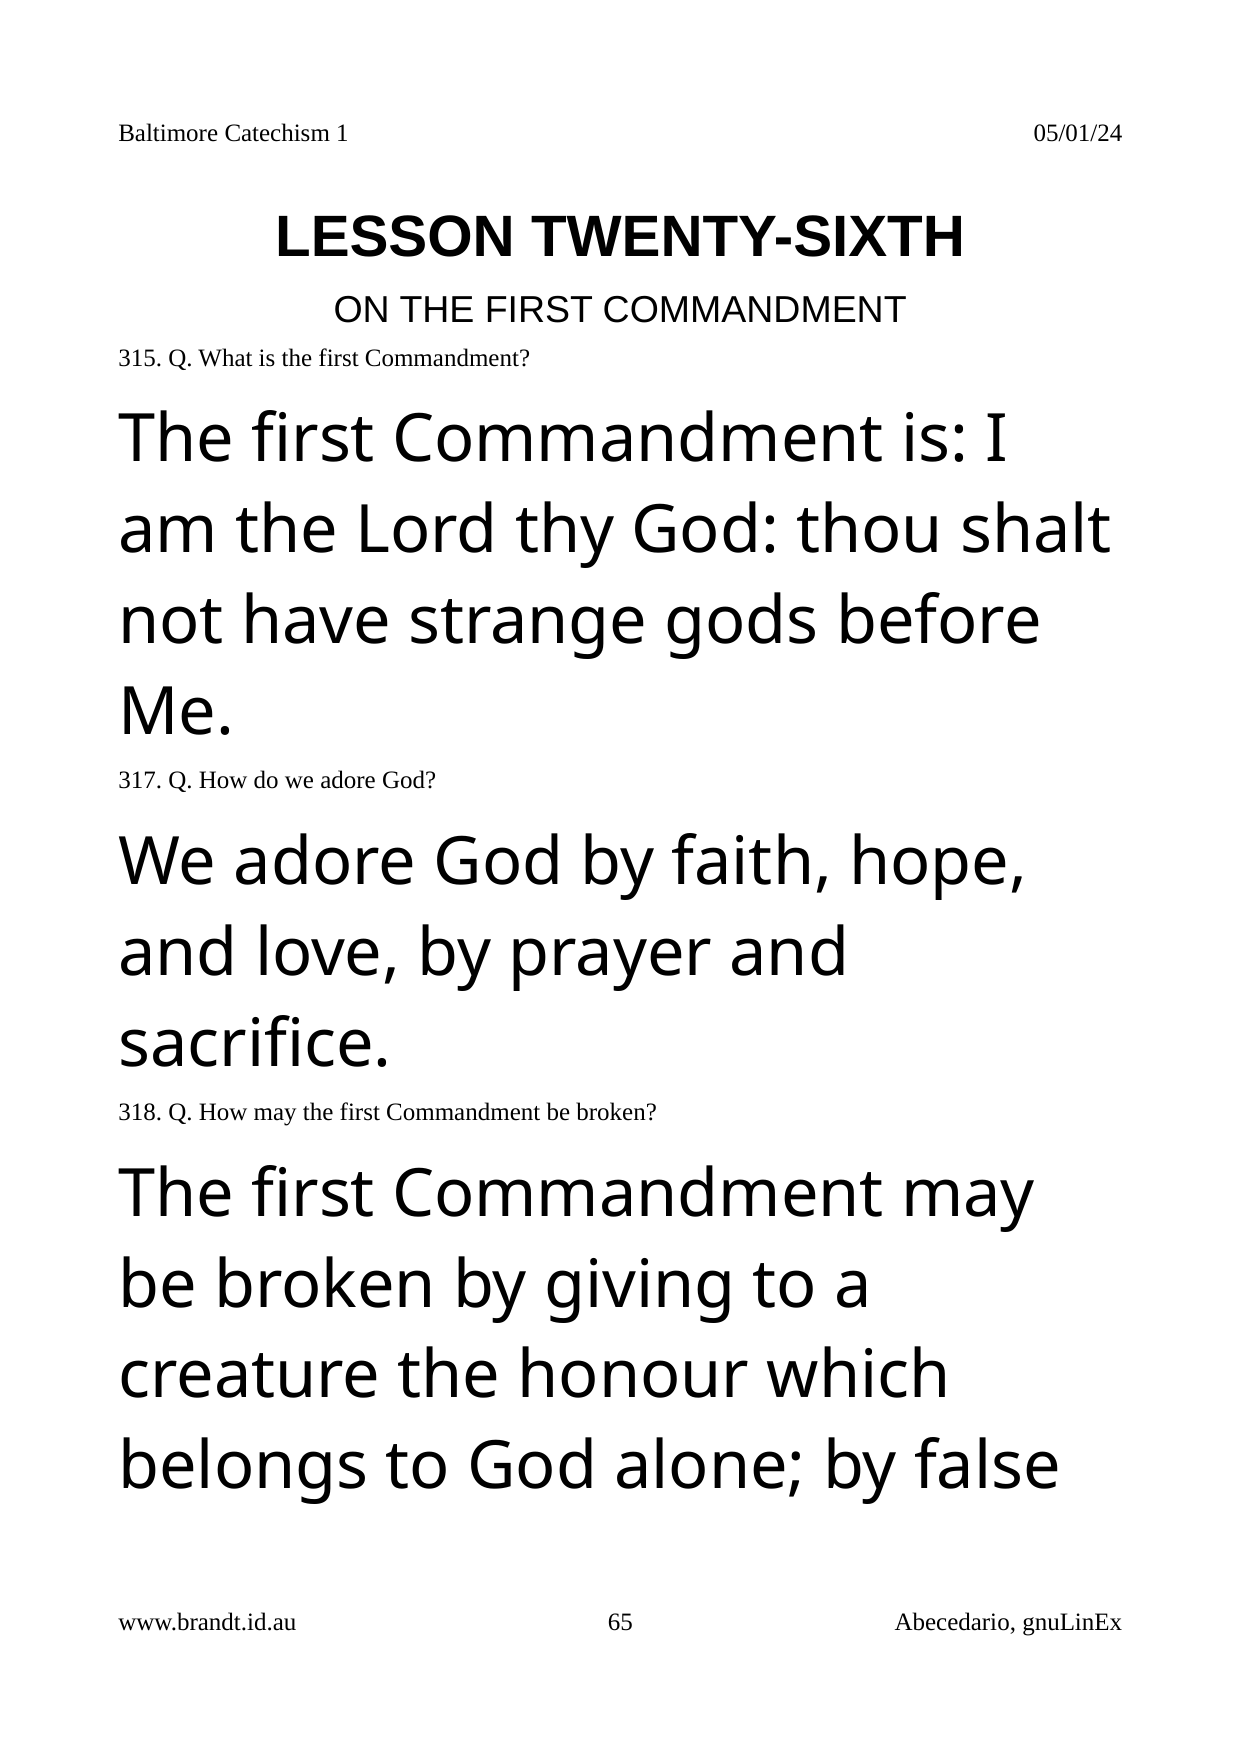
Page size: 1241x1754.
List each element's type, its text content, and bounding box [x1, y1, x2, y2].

title LESSON TWENTY-SIXTH [118, 201, 1122, 268]
text We adore God by faith, hope, and love, by prayer and sacrifice. [118, 813, 1122, 1086]
text 317. Q. How do we adore God? [118, 766, 1122, 794]
text 318. Q. How may the first Commandment be broken? [118, 1097, 1122, 1126]
subtitle ON THE FIRST COMMANDMENT [118, 287, 1122, 330]
text The first Commandment is: I am the Lord thy God: thou shalt not have strange gods before Me. [118, 390, 1122, 754]
text The first Commandment may be broken by giving to a creature the honour which belongs to God alone; by false [118, 1145, 1122, 1508]
text 315. Q. What is the first Commandment? [118, 343, 1122, 372]
